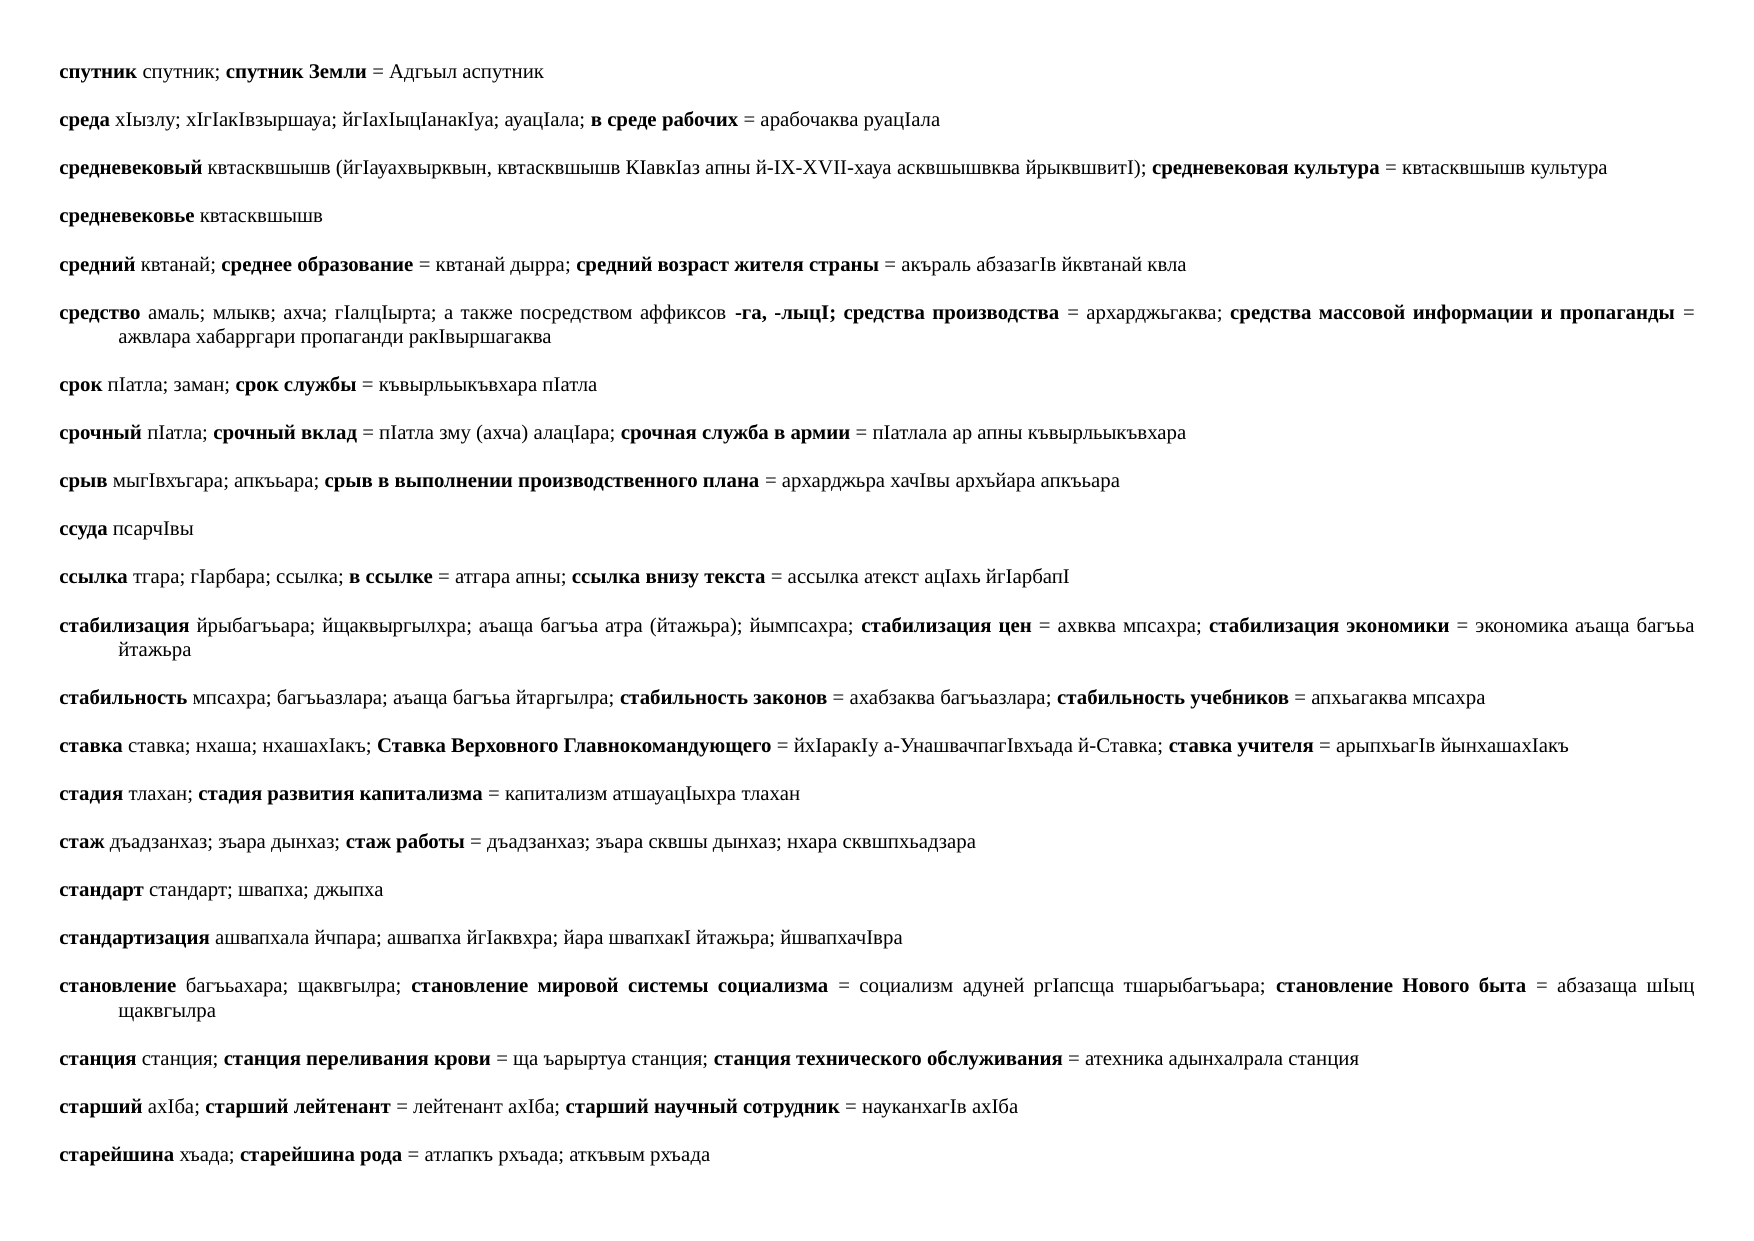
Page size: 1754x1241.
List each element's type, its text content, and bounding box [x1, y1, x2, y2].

text средневековье квтасквшышв [59, 203, 1695, 227]
text срок пIатла; заман; срок службы = къвырльыкъвхара пIатла [59, 372, 1695, 396]
text средство амаль; млыкв; ахча; гIалцIырта; а также посредством аффиксов -га, -лыцI; средства производства = архарджьгаква; средства массовой информации и пропаганды = ажвлара хабарргари пропаганди ракIвыршагаква [59, 300, 1695, 348]
text спутник спутник; спутник Земли = Адгьыл аспутник [59, 59, 1695, 83]
text стабильность мпсахра; багъьазлара; аъаща багъьа йтаргылра; стабильность законов = ахабзаква багъьазлара; стабильность учебников = апхьагаква мпсахра [59, 685, 1695, 709]
text ссылка тгара; гIарбара; ссылка; в ссылке = атгара апны; ссылка внизу текста = ассылка атекст ацIахь йгIарбапI [59, 564, 1695, 588]
text стаж дъадзанхаз; зъара дынхаз; стаж работы = дъадзанхаз; зъара сквшы дынхаз; нхара сквшпхьадзара [59, 829, 1695, 853]
text становление багъьахара; щаквгылра; становление мировой системы социализма = социализм адуней ргIапсща тшарыбагъьара; становление Нового быта = абзазаща шIыц щаквгылра [59, 973, 1695, 1022]
text срочный пIатла; срочный вклад = пIатла зму (ахча) алацIара; срочная служба в армии = пIатлала ар апны къвырльыкъвхара [59, 420, 1695, 444]
text стадия тлахан; стадия развития капитализма = капитализм атшауацIыхра тлахан [59, 781, 1695, 805]
text стандартизация ашвапхала йчпара; ашвапха йгIаквхра; йара швапхакI йтажьра; йшвапхачIвра [59, 925, 1695, 949]
text стандарт стандарт; швапха; джыпха [59, 877, 1695, 901]
text ставка ставка; нхаша; нхашахIакъ; Ставка Верховного Главнокомандующего = йхIаракIу а-УнашвачпагIвхъада й-Ставка; ставка учителя = арыпхьагIв йынхашахIакъ [59, 733, 1695, 757]
text среда хIызлу; хIгIакIвзыршауа; йгIахIыцIанакIуа; ауацIала; в среде рабочих = арабочаква руацIала [59, 107, 1695, 131]
text срыв мыгIвхъгара; апкъьара; срыв в выполнении производственного плана = архарджьра хачIвы архъйара апкъьара [59, 468, 1695, 492]
text стабилизация йрыбагъьара; йщаквыргылхра; аъаща багъьа атра (йтажьра); йымпсахра; стабилизация цен = ахвква мпсахра; стабилизация экономики = экономика аъаща багъьа йтажьра [59, 612, 1695, 661]
text старший ахIба; старший лейтенант = лейтенант ахIба; старший научный сотрудник = науканхагIв ахIба [59, 1094, 1695, 1118]
text станция станция; станция переливания крови = ща ъарыртуа станция; станция технического обслуживания = атехника адынхалрала станция [59, 1046, 1695, 1070]
text старейшина хъада; старейшина рода = атлапкъ рхъада; аткъвым рхъада [59, 1142, 1695, 1166]
text средневековый квтасквшышв (йгIауахвырквын, квтасквшышв КIавкIаз апны й-IХ-ХVII-хауа асквшышвква йрыквшвитI); средневековая культура = квтасквшышв культура [59, 155, 1695, 179]
text средний квтанай; среднее образование = квтанай дырра; средний возраст жителя страны = акъраль абзазагIв йквтанай квла [59, 252, 1695, 276]
text ссуда псарчIвы [59, 516, 1695, 540]
